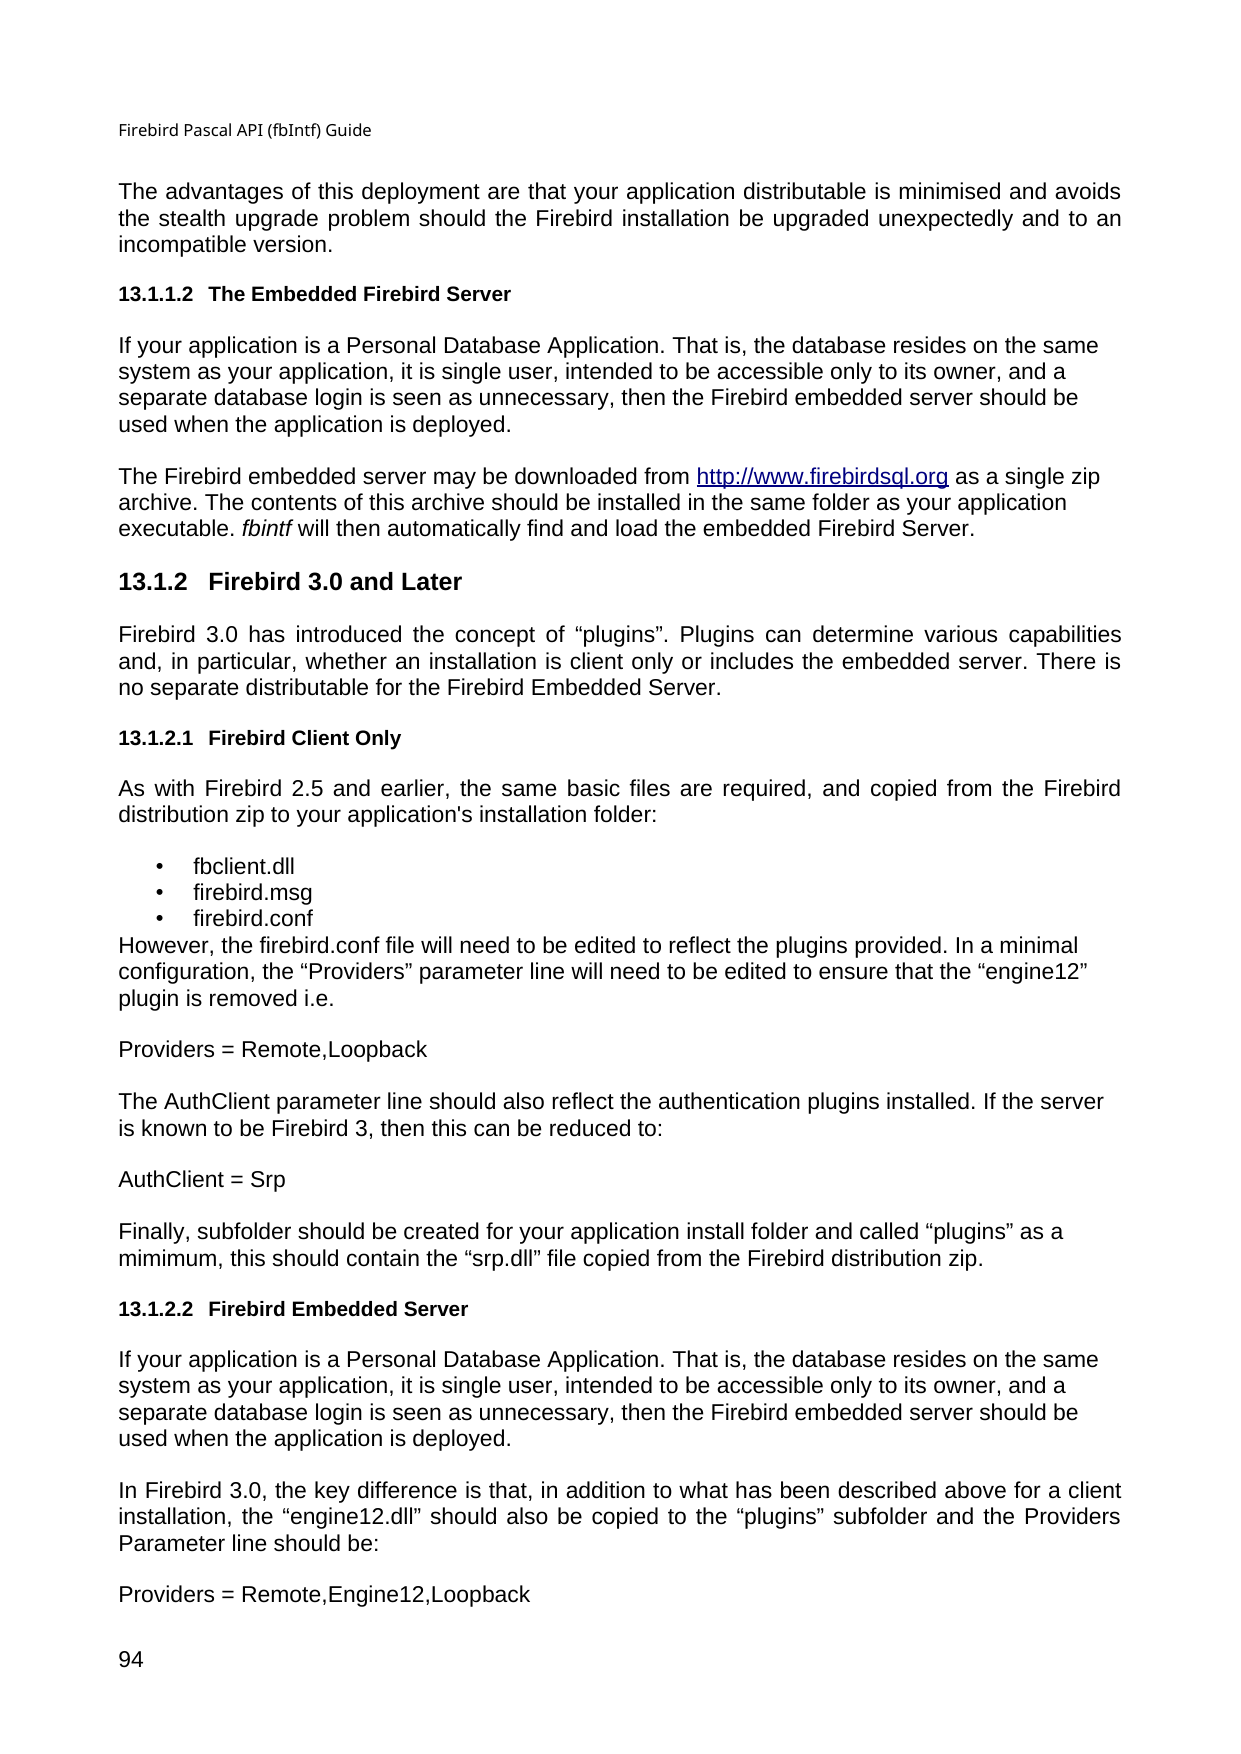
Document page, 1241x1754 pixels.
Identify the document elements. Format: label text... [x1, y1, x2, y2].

text Firebird 3.0 has introduced the concept of “plugins”. Plugins can determine various capabilities and, in particular, whether an installation is client only or includes the embedded server. There is no separate distributable for the Firebird Embedded Server. [118, 621, 1122, 701]
text If your application is a Personal Database Application. That is, the database resides on the same system as your application, it is single user, intended to be accessible only to its owner, and a separate database login is seen as unnecessary, then the Firebird embedded server should be used when the application is deployed. [118, 332, 1122, 437]
text Providers = Remote,Loopback [118, 1036, 1122, 1063]
text In Firebird 3.0, the key difference is that, in addition to what has been described above for a client installation, the “engine12.dll” should also be copied to the “plugins” subfolder and the Providers Parameter line should be: [118, 1477, 1122, 1556]
text As with Firebird 2.5 and earlier, the same basic files are required, and copied from the Firebird distribution zip to your application's installation folder: [118, 775, 1122, 828]
subtitle Firebird 3.0 and Later [118, 567, 1122, 596]
text Finally, subfolder should be created for your application install folder and called “plugins” as a mimimum, this should contain the “srp.dll” file copied from the Firebird distribution zip. [118, 1218, 1122, 1271]
text However, the firebird.conf file will need to be edited to reflect the plugins provided. In a minimal configuration, the “Providers” parameter line will need to be edited to ensure that the “engine12” plugin is removed i.e. [118, 932, 1122, 1011]
text Providers = Remote,Engine12,Loopback [118, 1581, 1122, 1607]
subtitle Firebird Embedded Server [118, 1297, 1122, 1321]
text The advantages of this deployment are that your application distributable is minimised and avoids the stealth upgrade problem should the Firebird installation be upgraded unexpectedly and to an incompatible version. [118, 178, 1122, 257]
text The Firebird embedded server may be downloaded from http://www.firebirdsql.org as a single zip archive. The contents of this archive should be installed in the same folder as your application executable. fbintf will then automatically find and load the embedded Firebird Server. [118, 463, 1122, 542]
text If your application is a Personal Database Application. That is, the database resides on the same system as your application, it is single user, intended to be accessible only to its owner, and a separate database login is seen as unnecessary, then the Firebird embedded server should be used when the application is deployed. [118, 1346, 1122, 1451]
list fbclient.dll [156, 853, 1122, 879]
text AuthClient = Srp [118, 1166, 1122, 1193]
list firebird.conf [156, 905, 1122, 932]
list firebird.msg [156, 879, 1122, 905]
subtitle Firebird Client Only [118, 726, 1122, 749]
text The AuthClient parameter line should also reflect the authentication plugins installed. If the server is known to be Firebird 3, then this can be reduced to: [118, 1088, 1122, 1141]
subtitle The Embedded Firebird Server [118, 282, 1122, 306]
